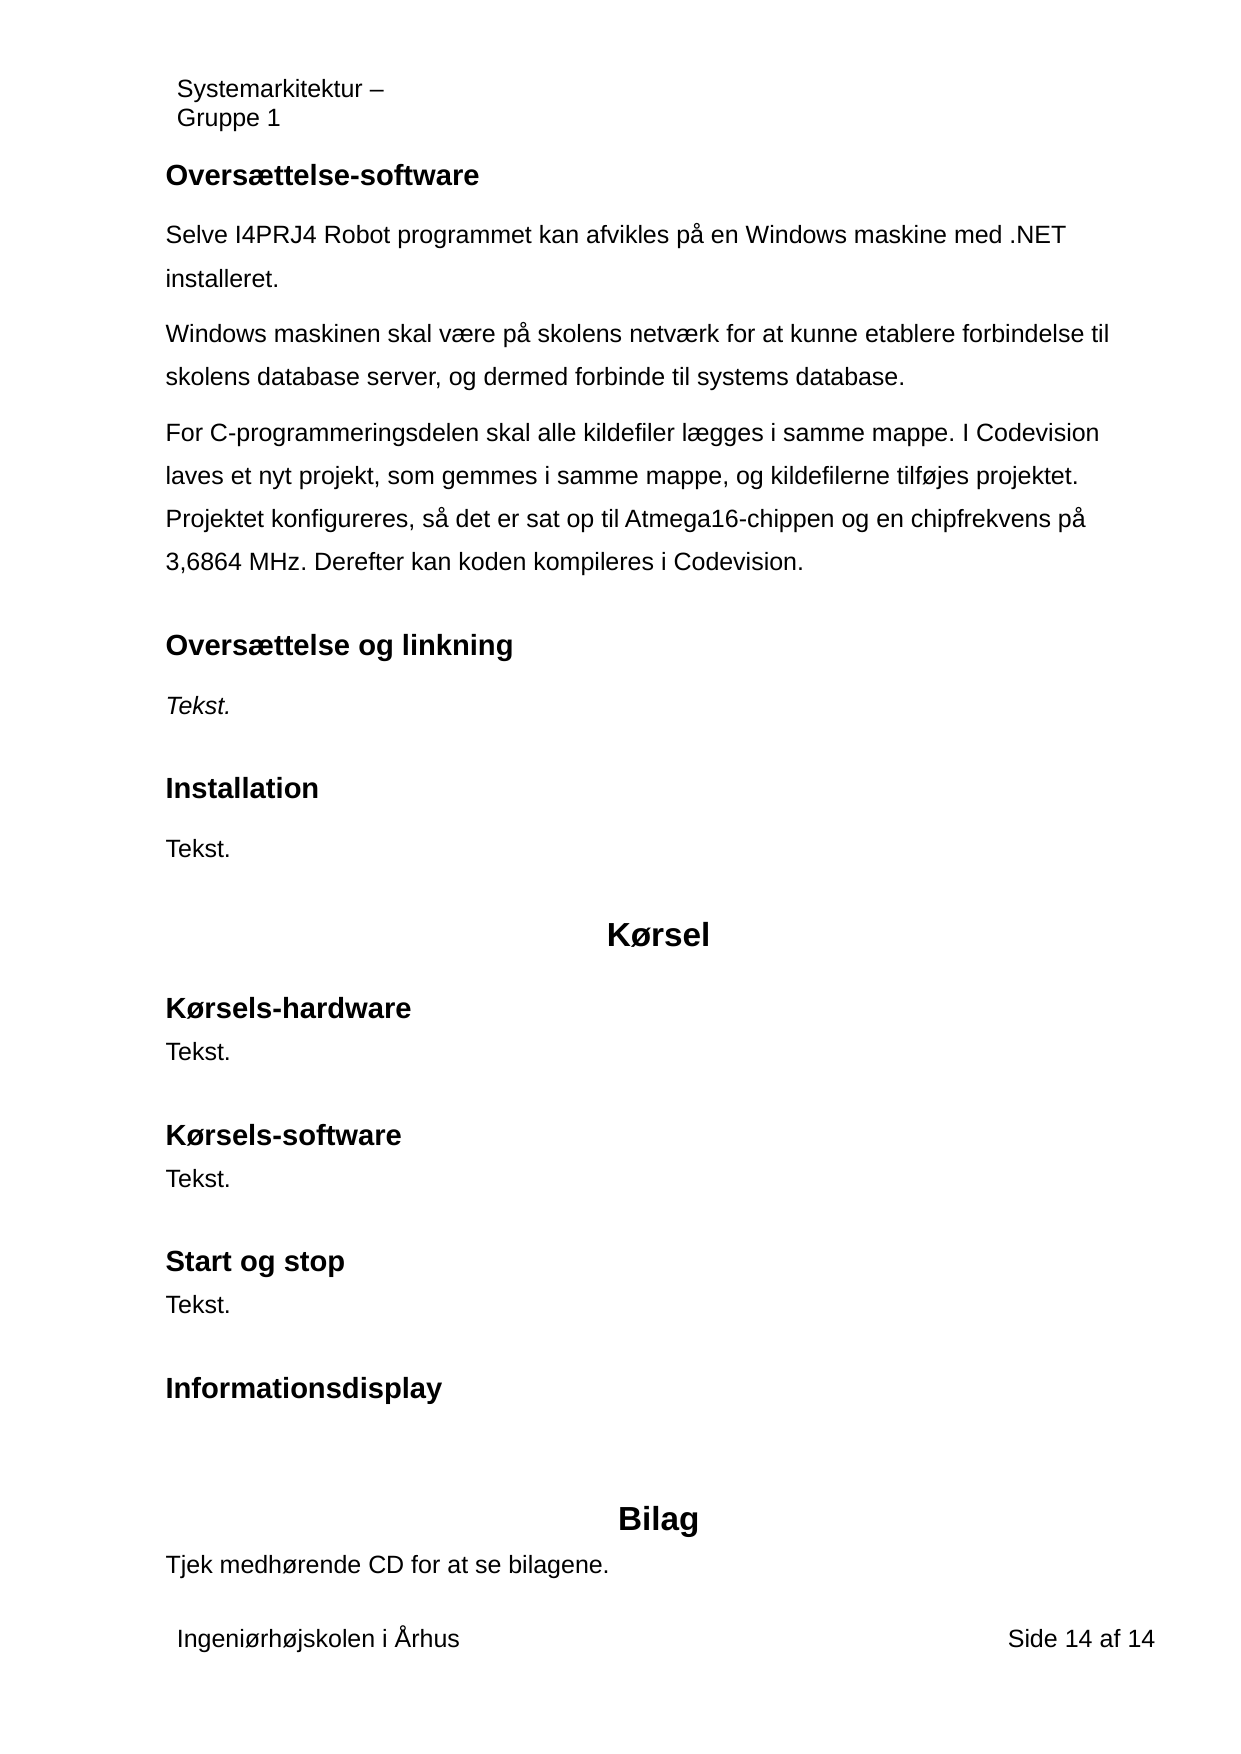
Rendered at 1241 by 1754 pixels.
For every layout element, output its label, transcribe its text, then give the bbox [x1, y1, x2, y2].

text Tekst. [165, 1290, 1152, 1319]
subtitle Start og stop [165, 1244, 1152, 1278]
text Tekst. [165, 834, 1152, 863]
subtitle Installation [165, 771, 1152, 805]
text Tjek medhørende CD for at se bilagene. [165, 1550, 1152, 1579]
text Windows maskinen skal være på skolens netværk for at kunne etablere forbindelse til skolens database server, og dermed forbinde til systems database. [165, 319, 1152, 391]
text For C-programmeringsdelen skal alle kildefiler lægges i samme mappe. I Codevision laves et nyt projekt, som gemmes i samme mappe, og kildefilerne tilføjes projektet. Projektet konfigureres, så det er sat op til Atmega16-chippen og en chipfrekvens på 3,6864 MHz. Derefter kan koden kompileres i Codevision. [165, 418, 1152, 576]
subtitle Kørsels-software [165, 1117, 1152, 1151]
subtitle Bilag [165, 1499, 1152, 1538]
subtitle Kørsel [165, 915, 1152, 953]
subtitle Informationsdisplay [165, 1371, 1152, 1404]
subtitle Oversættelse-software [165, 158, 1152, 191]
text Tekst. [165, 1037, 1152, 1066]
subtitle Kørsels-hardware [165, 991, 1152, 1024]
subtitle Oversættelse og linkning [165, 628, 1152, 662]
text Selve I4PRJ4 Robot programmet kan afvikles på en Windows maskine med .NET installeret. [165, 221, 1152, 292]
text Tekst. [165, 691, 1152, 719]
text Tekst. [165, 1163, 1152, 1192]
